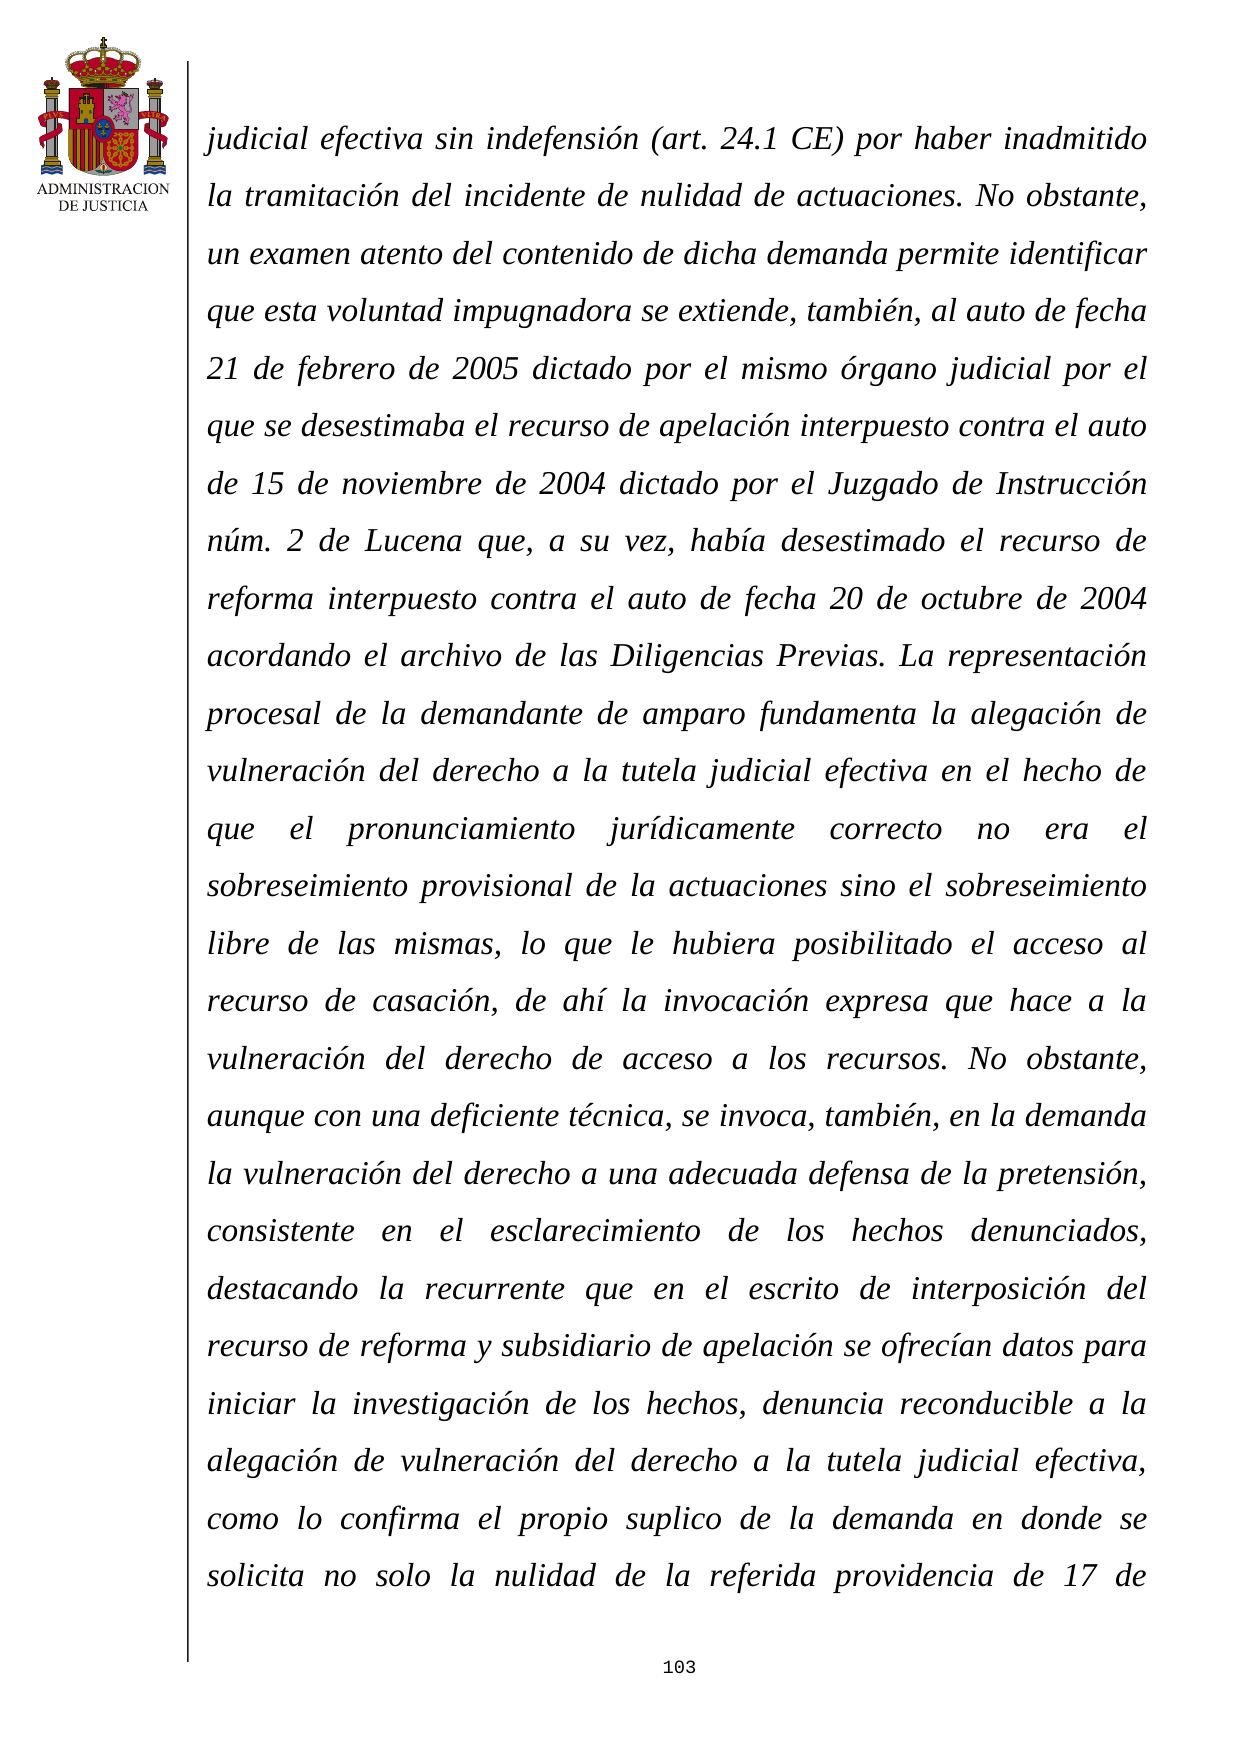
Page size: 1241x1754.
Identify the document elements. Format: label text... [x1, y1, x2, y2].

text judicial efectiva sin indefensión (art. 24.1 CE) por haber inadmitido la tramitación del incidente de nulidad de actuaciones. No obstante, un examen atento del contenido de dicha demanda permite identificar que esta voluntad impugnadora se extiende, también, al auto de fecha 21 de febrero de 2005 dictado por el mismo órgano judicial por el que se desestimaba el recurso de apelación interpuesto contra el auto de 15 de noviembre de 2004 dictado por el Juzgado de Instrucción núm. 2 de Lucena que, a su vez, había desestimado el recurso de reforma interpuesto contra el auto de fecha 20 de octubre de 2004 acordando el archivo de las Diligencias Previas. La representación procesal de la demandante de amparo fundamenta la alegación de vulneración del derecho a la tutela judicial efectiva en el hecho de que el pronunciamiento jurídicamente correcto no era el sobreseimiento provisional de la actuaciones sino el sobreseimiento libre de las mismas, lo que le hubiera posibilitado el acceso al recurso de casación, de ahí la invocación expresa que hace a la vulneración del derecho de acceso a los recursos. No obstante, aunque con una deficiente técnica, se invoca, también, en la demanda la vulneración del derecho a una adecuada defensa de la pretensión, consistente en el esclarecimiento de los hechos denunciados, destacando la recurrente que en el escrito de interposición del recurso de reforma y subsidiario de apelación se ofrecían datos para iniciar la investigación de los hechos, denuncia reconducible a la alegación de vulneración del derecho a la tutela judicial efectiva, como lo confirma el propio suplico de la demanda en donde se solicita no solo la nulidad de la referida providencia de 17 de [207, 118, 1152, 1594]
